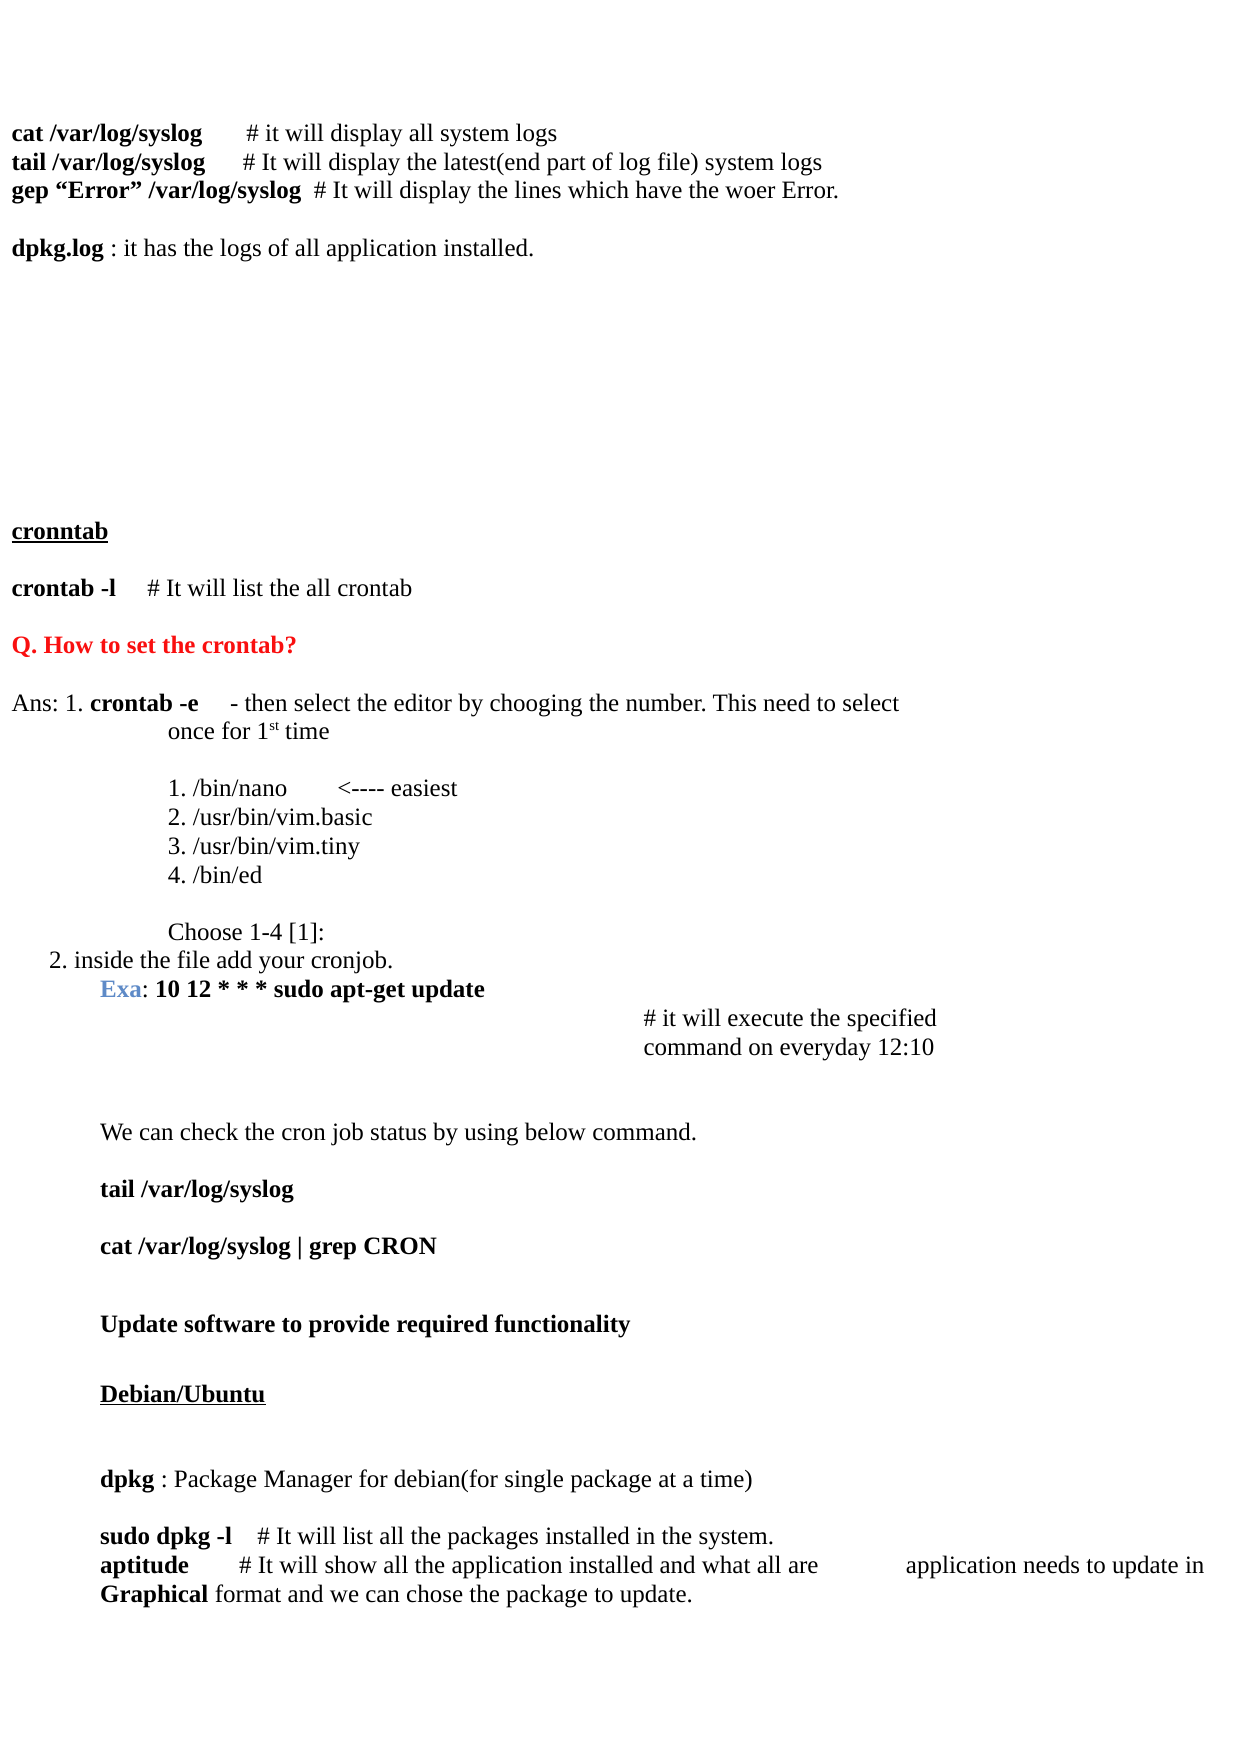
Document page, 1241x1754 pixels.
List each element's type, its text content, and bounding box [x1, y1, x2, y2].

text Ans: 1. crontab -e - then select the editor by chooging the number. This need to select [11, 688, 1240, 716]
subtitle Update software to provide required functionality [100, 1309, 1240, 1338]
text 2. inside the file add your cronjob. [11, 946, 1240, 974]
text We can check the cron job status by using below command. [100, 1117, 1240, 1146]
text dpkg.log : it has the logs of all application installed. [11, 233, 1240, 261]
text # it will execute the specified command on everyday 12:10 [643, 1003, 1240, 1061]
text Exa: 10 12 * * * sudo apt-get update [100, 974, 1240, 1003]
text 4. /bin/ed [11, 860, 1240, 888]
text 1. /bin/nano <---- easiest [11, 773, 1240, 802]
text tail /var/log/syslog # It will display the latest(end part of log file) system logs [11, 147, 1240, 176]
text 3. /usr/bin/vim.tiny [11, 831, 1240, 860]
text dpkg : Package Manager for debian(for single package at a time) [100, 1464, 1240, 1493]
text tail /var/log/syslog [100, 1174, 1240, 1203]
text cat /var/log/syslog # it will display all system logs [11, 118, 1240, 147]
text 2. /usr/bin/vim.basic [11, 802, 1240, 831]
text sudo dpkg -l # It will list all the packages installed in the system. [100, 1521, 1240, 1550]
text aptitude # It will show all the application installed and what all are application needs to update in Graphical format and we can chose the package to update. [100, 1550, 1240, 1608]
text Q. How to set the crontab? [11, 631, 1240, 659]
text crontab -l # It will list the all crontab [11, 573, 1240, 602]
text cat /var/log/syslog | grep CRON [100, 1231, 1240, 1260]
text once for 1st time [11, 716, 1240, 745]
text Debian/Ubuntu [100, 1379, 1240, 1408]
text gep “Error” /var/log/syslog # It will display the lines which have the woer Error. [11, 176, 1240, 204]
text Choose 1-4 [1]: [11, 917, 1240, 946]
text cronntab [11, 516, 1240, 545]
